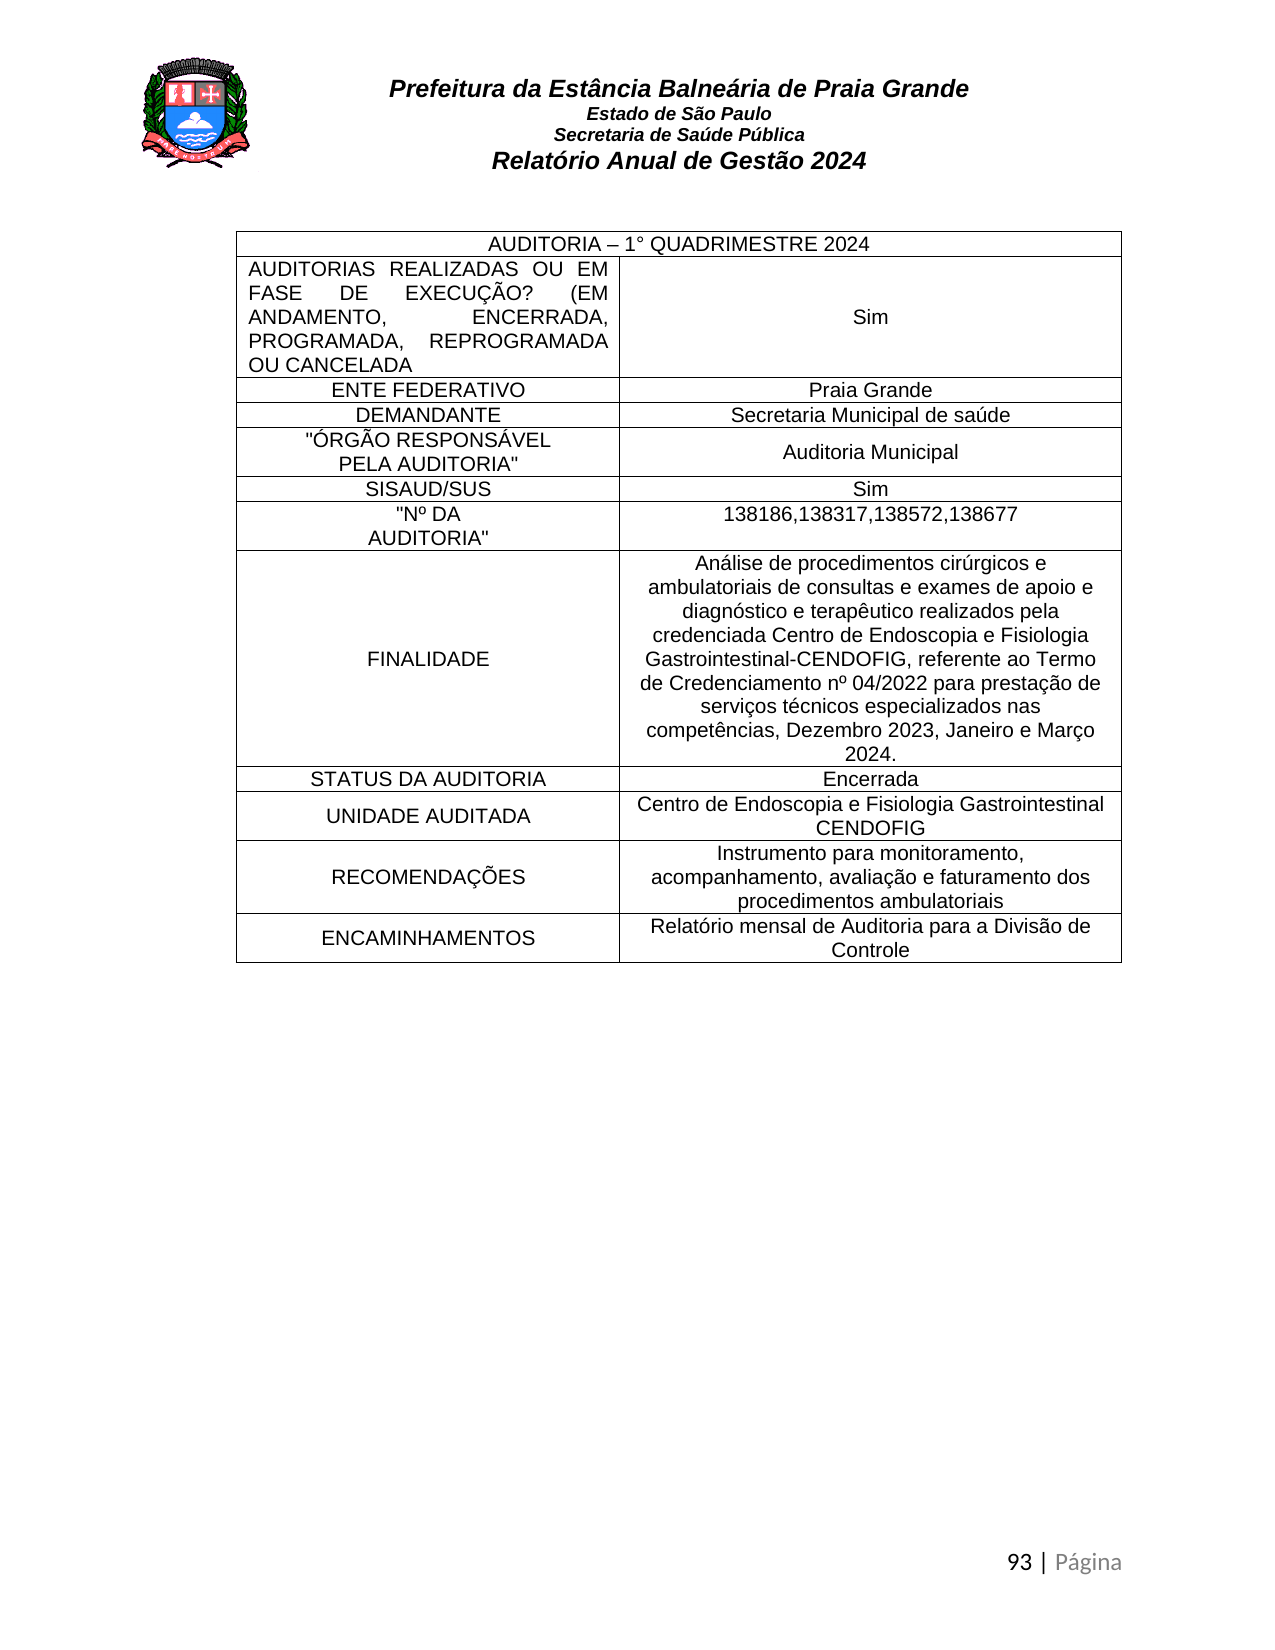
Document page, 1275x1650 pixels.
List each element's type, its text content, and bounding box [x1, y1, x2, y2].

table_cell SISAUD/SUS [237, 477, 619, 501]
table_cell DEMANDANTE [237, 403, 619, 427]
table_cell Encerrada [620, 767, 1121, 791]
table_cell Auditoria Municipal [620, 428, 1121, 476]
table_cell RECOMENDAÇÕES [237, 841, 619, 913]
table_cell Instrumento para monitoramento, acompanhamento, avaliação e faturamento dos procedimentos ambulatoriais [620, 841, 1121, 913]
table_header AUDITORIA – 1° QUADRIMESTRE 2024 [237, 232, 1121, 256]
table_cell STATUS DA AUDITORIA [237, 767, 619, 791]
table_cell ENCAMINHAMENTOS [237, 914, 619, 962]
table_cell Relatório mensal de Auditoria para a Divisão de Controle [620, 914, 1121, 962]
table_cell Sim [620, 257, 1121, 377]
table_cell Análise de procedimentos cirúrgicos e ambulatoriais de consultas e exames de apoio e diagnóstico e terapêutico realizados pela credenciada Centro de Endoscopia e Fisiologia Gastrointestinal-CENDOFIG, referente ao Termo de Credenciamento nº 04/2022 para prestação de serviços técnicos especializados nas competências, Dezembro 2023, Janeiro e Março 2024. [620, 551, 1121, 766]
table_cell UNIDADE AUDITADA [237, 792, 619, 840]
picture [132, 55, 259, 172]
table_cell 138186,138317,138572,138677 [620, 502, 1121, 549]
table_cell "ÓRGÃO RESPONSÁVEL PELA AUDITORIA" [237, 428, 619, 476]
table_cell AUDITORIAS REALIZADAS OU EM FASE DE EXECUÇÃO? (EM ANDAMENTO, ENCERRADA, PROGRAMADA, REPROGRAMADA OU CANCELADA [237, 257, 619, 377]
table_cell Praia Grande [620, 378, 1121, 402]
table_cell ENTE FEDERATIVO [237, 378, 619, 402]
table_cell Centro de Endoscopia e Fisiologia Gastrointestinal CENDOFIG [620, 792, 1121, 840]
table_cell FINALIDADE [237, 551, 619, 766]
table_cell Sim [620, 477, 1121, 501]
table_cell "Nº DA AUDITORIA" [237, 502, 619, 549]
table_cell Secretaria Municipal de saúde [620, 403, 1121, 427]
